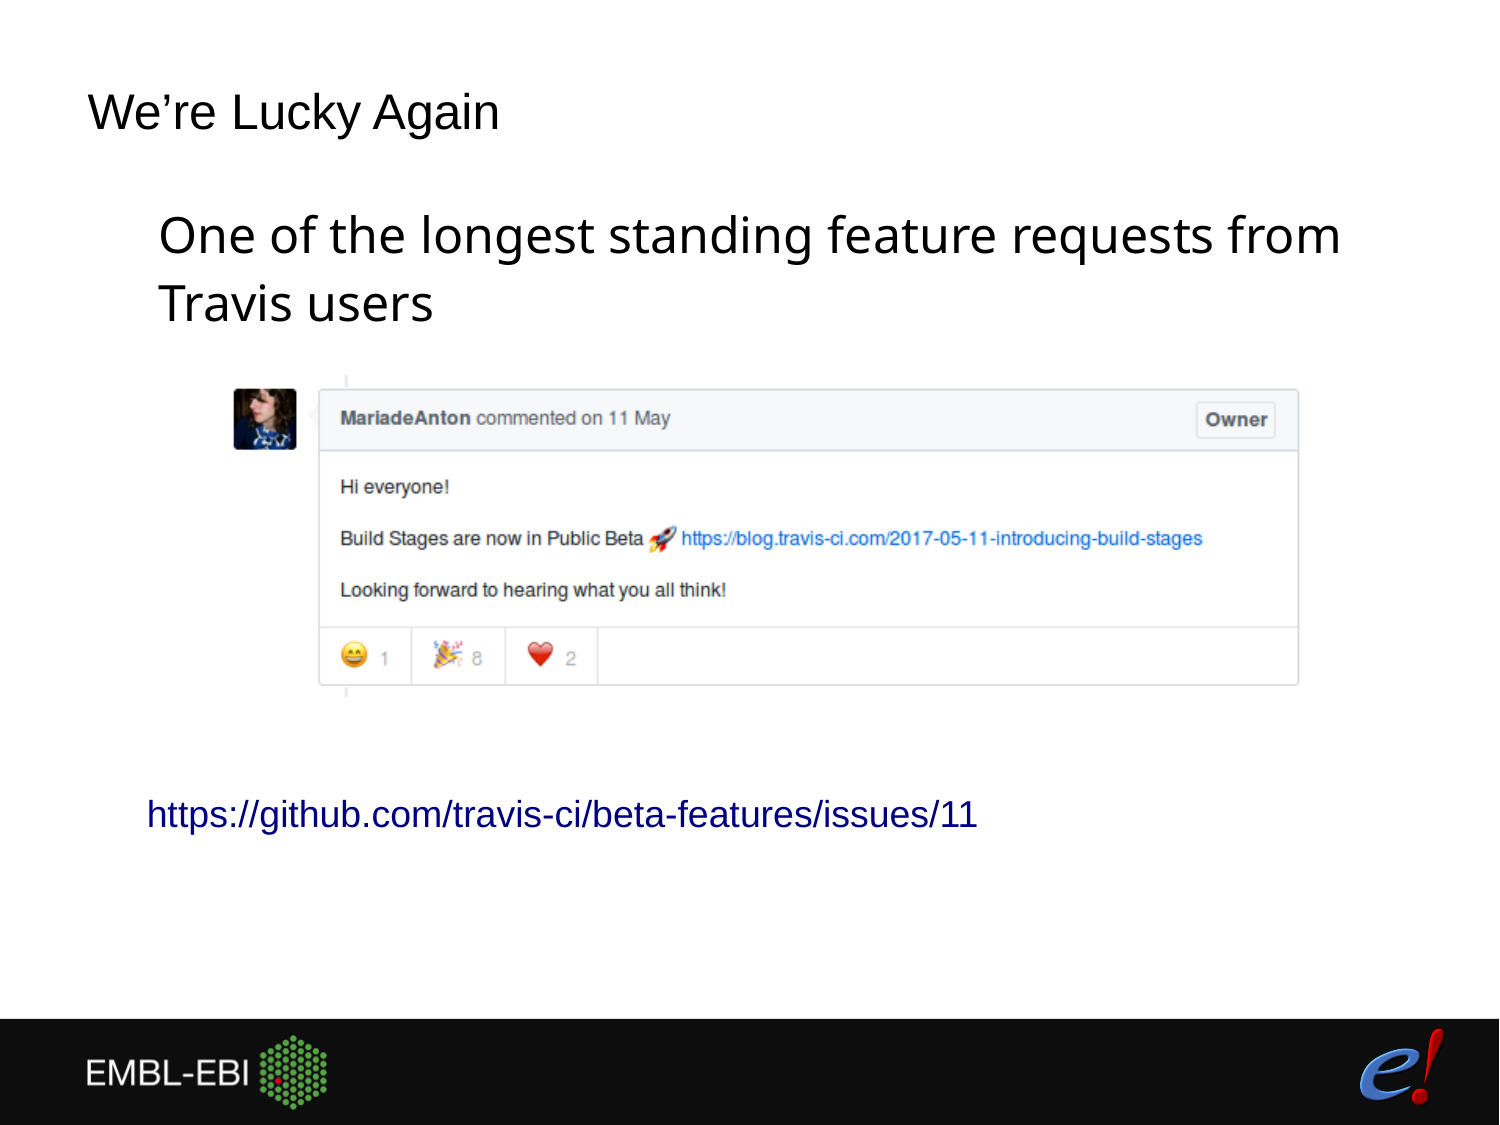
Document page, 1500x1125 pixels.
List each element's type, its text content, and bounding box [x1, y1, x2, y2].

picture [1357, 1026, 1448, 1112]
text_box https://github.com/travis-ci/beta-features/issues/11 [132, 786, 997, 844]
list One of the longest standing feature requests from Travis users [87, 200, 1425, 914]
picture [220, 375, 1312, 697]
title We’re Lucky Again [87, 50, 1425, 175]
picture [87, 1035, 327, 1110]
